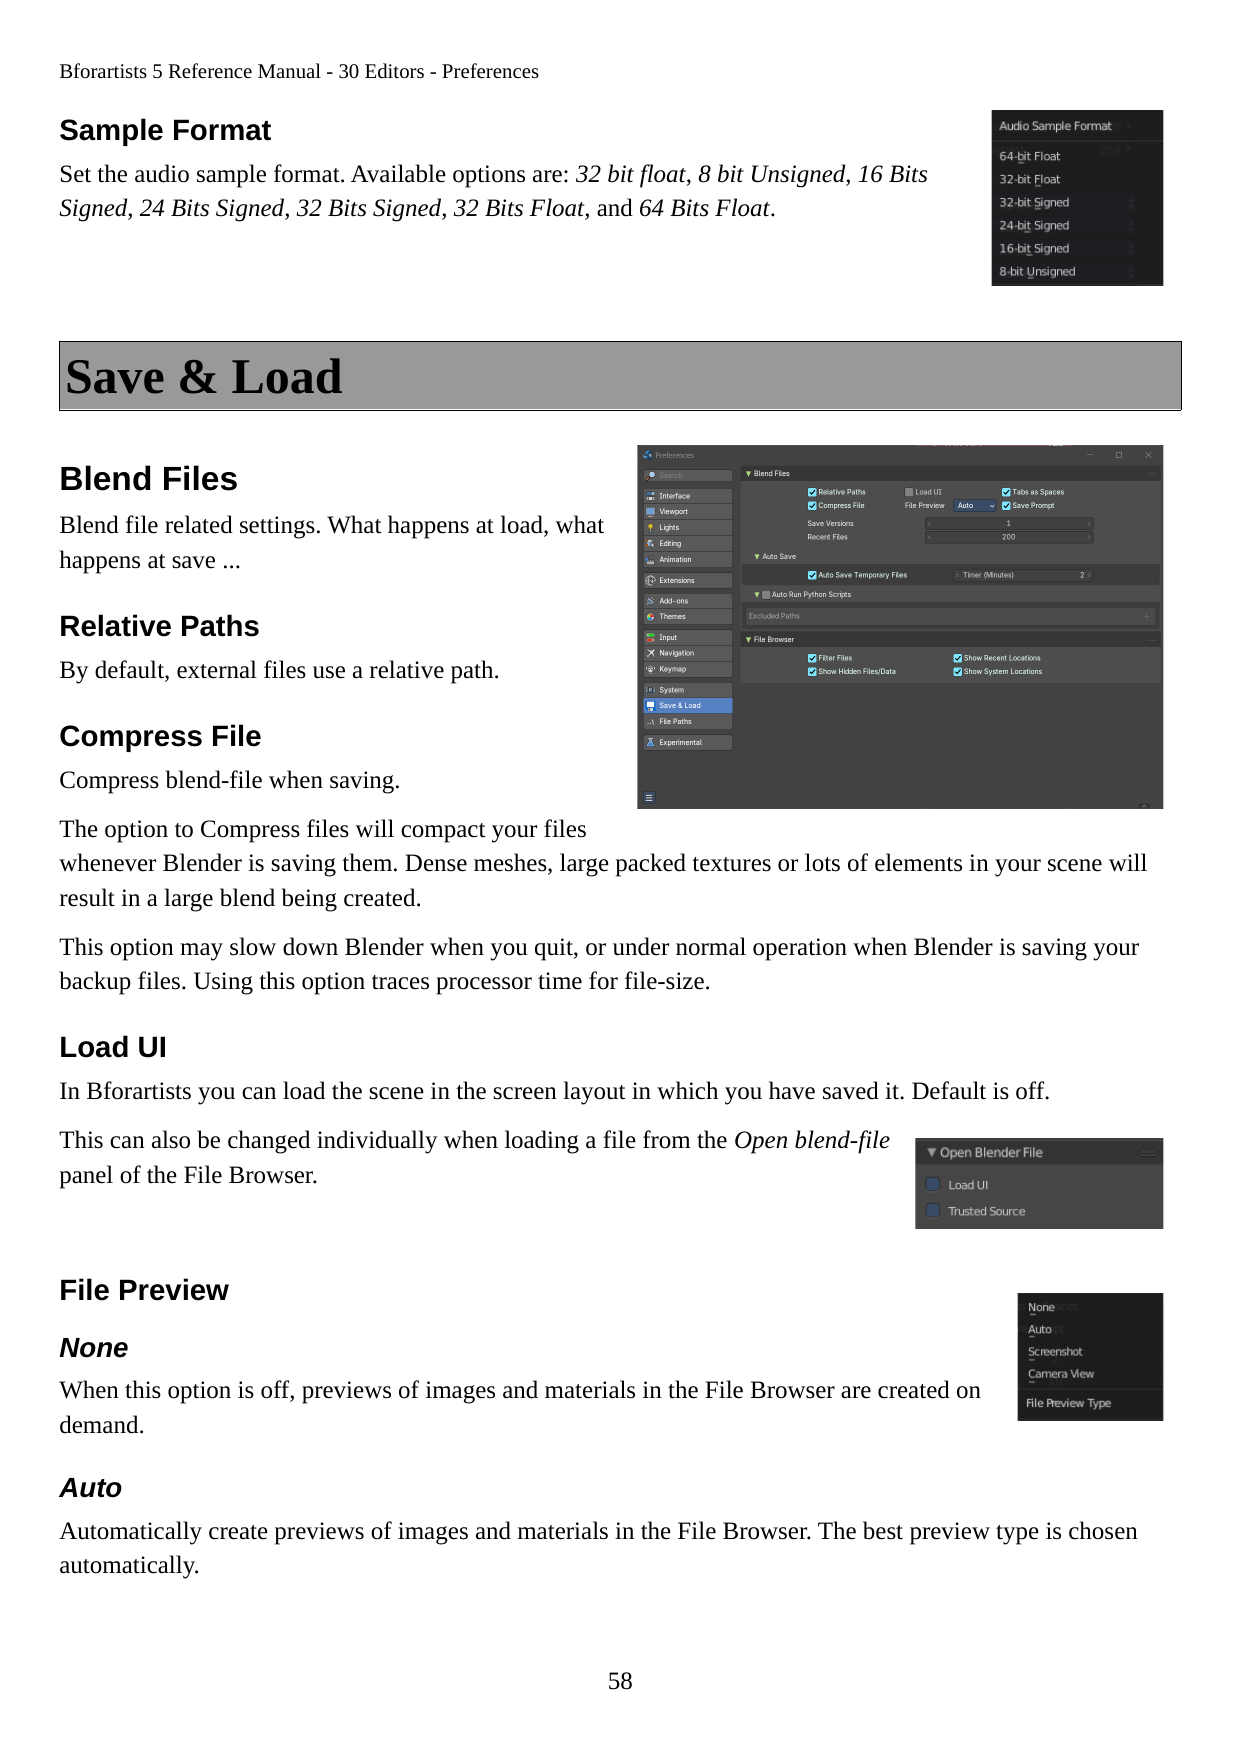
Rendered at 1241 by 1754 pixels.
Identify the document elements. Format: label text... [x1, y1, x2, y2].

text Set the audio sample format. Available options are: 32 bit float, 8 bit Unsigned, 16 Bits Signed, 24 Bits Signed, 32 Bits Signed, 32 Bits Float, and 64 Bits Float. [59, 159, 991, 222]
text When this option is off, previews of images and materials in the File Browser are created on demand. [59, 1376, 1181, 1439]
subtitle Relative Paths [59, 608, 637, 642]
subtitle Blend Files [59, 459, 637, 498]
text The option to Compress files will compact your files whenever Blender is saving them. Dense meshes, large packed textures or lots of elements in your scene will result in a large blend being created. [59, 814, 1181, 911]
subtitle [1164, 459, 1181, 498]
table_header Save & Load [60, 342, 1181, 409]
subtitle [1164, 608, 1181, 642]
text Blend file related settings. What happens at load, what happens at save ... [59, 510, 637, 574]
picture [991, 110, 1164, 286]
text Compress blend-file when saving. [59, 765, 637, 793]
picture [637, 445, 1164, 809]
subtitle [1164, 113, 1181, 146]
subtitle Load UI [59, 1030, 1181, 1064]
picture [915, 1138, 1164, 1229]
text Automatically create previews of images and materials in the File Browser. The best preview type is chosen automatically. [59, 1516, 1181, 1579]
text By default, external files use a relative path. [59, 655, 637, 683]
subtitle [1164, 1331, 1181, 1363]
text This option may slow down Blender when you quit, or under normal operation when Blender is saving your backup files. Using this option traces processor time for file-size. [59, 932, 1181, 995]
subtitle File Preview [59, 1272, 1181, 1306]
subtitle None [59, 1331, 1017, 1363]
subtitle Auto [59, 1472, 1181, 1503]
subtitle [1164, 718, 1181, 752]
text This can also be changed individually when loading a file from the Open blend-file panel of the File Browser. [59, 1125, 1181, 1188]
subtitle Sample Format [59, 113, 991, 146]
text In Bforartists you can load the scene in the screen layout in which you have saved it. Default is off. [59, 1076, 1181, 1105]
picture [1017, 1293, 1164, 1421]
subtitle Compress File [59, 718, 637, 752]
